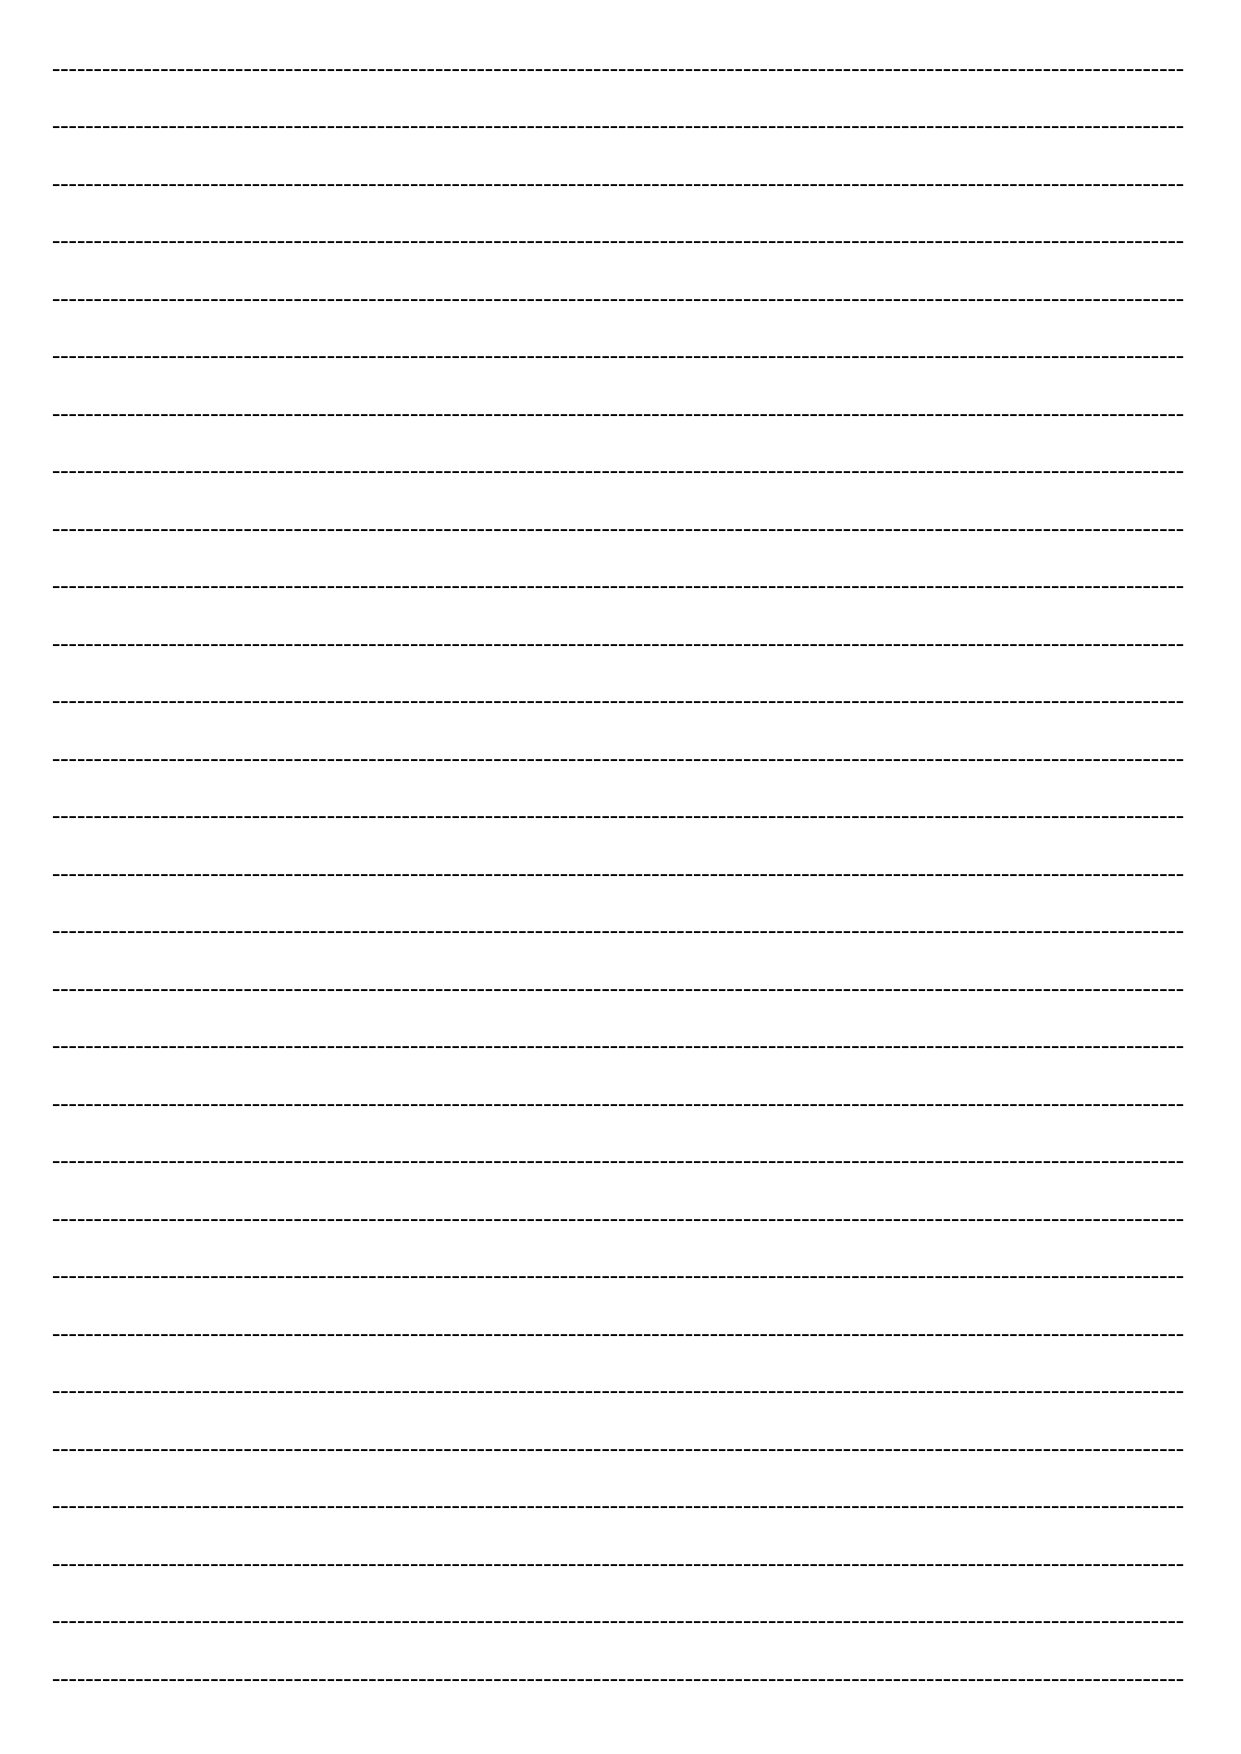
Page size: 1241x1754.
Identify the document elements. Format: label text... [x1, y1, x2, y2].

text ---------------------------------------------------------------------------------------------------------------------------------------- [52, 168, 1187, 196]
text ---------------------------------------------------------------------------------------------------------------------------------------- [52, 455, 1187, 484]
text ---------------------------------------------------------------------------------------------------------------------------------------- [52, 1030, 1187, 1059]
text ---------------------------------------------------------------------------------------------------------------------------------------- [52, 110, 1187, 139]
text ---------------------------------------------------------------------------------------------------------------------------------------- [52, 225, 1187, 254]
text ---------------------------------------------------------------------------------------------------------------------------------------- [52, 1433, 1187, 1461]
text ---------------------------------------------------------------------------------------------------------------------------------------- [52, 1663, 1187, 1691]
text ---------------------------------------------------------------------------------------------------------------------------------------- [52, 398, 1187, 426]
text ---------------------------------------------------------------------------------------------------------------------------------------- [52, 1088, 1187, 1116]
text ---------------------------------------------------------------------------------------------------------------------------------------- [52, 1318, 1187, 1346]
text ---------------------------------------------------------------------------------------------------------------------------------------- [52, 858, 1187, 886]
text ---------------------------------------------------------------------------------------------------------------------------------------- [52, 570, 1187, 599]
text ---------------------------------------------------------------------------------------------------------------------------------------- [52, 1490, 1187, 1519]
text ---------------------------------------------------------------------------------------------------------------------------------------- [52, 973, 1187, 1001]
text ---------------------------------------------------------------------------------------------------------------------------------------- [52, 1260, 1187, 1289]
text ---------------------------------------------------------------------------------------------------------------------------------------- [52, 800, 1187, 829]
text ---------------------------------------------------------------------------------------------------------------------------------------- [52, 628, 1187, 656]
text ---------------------------------------------------------------------------------------------------------------------------------------- [52, 513, 1187, 541]
text ---------------------------------------------------------------------------------------------------------------------------------------- [52, 915, 1187, 944]
text ---------------------------------------------------------------------------------------------------------------------------------------- [52, 1548, 1187, 1576]
text ---------------------------------------------------------------------------------------------------------------------------------------- [52, 743, 1187, 771]
text ---------------------------------------------------------------------------------------------------------------------------------------- [52, 340, 1187, 369]
text ---------------------------------------------------------------------------------------------------------------------------------------- [52, 283, 1187, 311]
text ---------------------------------------------------------------------------------------------------------------------------------------- [52, 53, 1187, 81]
text ---------------------------------------------------------------------------------------------------------------------------------------- [52, 1203, 1187, 1231]
text ---------------------------------------------------------------------------------------------------------------------------------------- [52, 1375, 1187, 1404]
text ---------------------------------------------------------------------------------------------------------------------------------------- [52, 685, 1187, 714]
text ---------------------------------------------------------------------------------------------------------------------------------------- [52, 1145, 1187, 1174]
text ---------------------------------------------------------------------------------------------------------------------------------------- [52, 1605, 1187, 1634]
